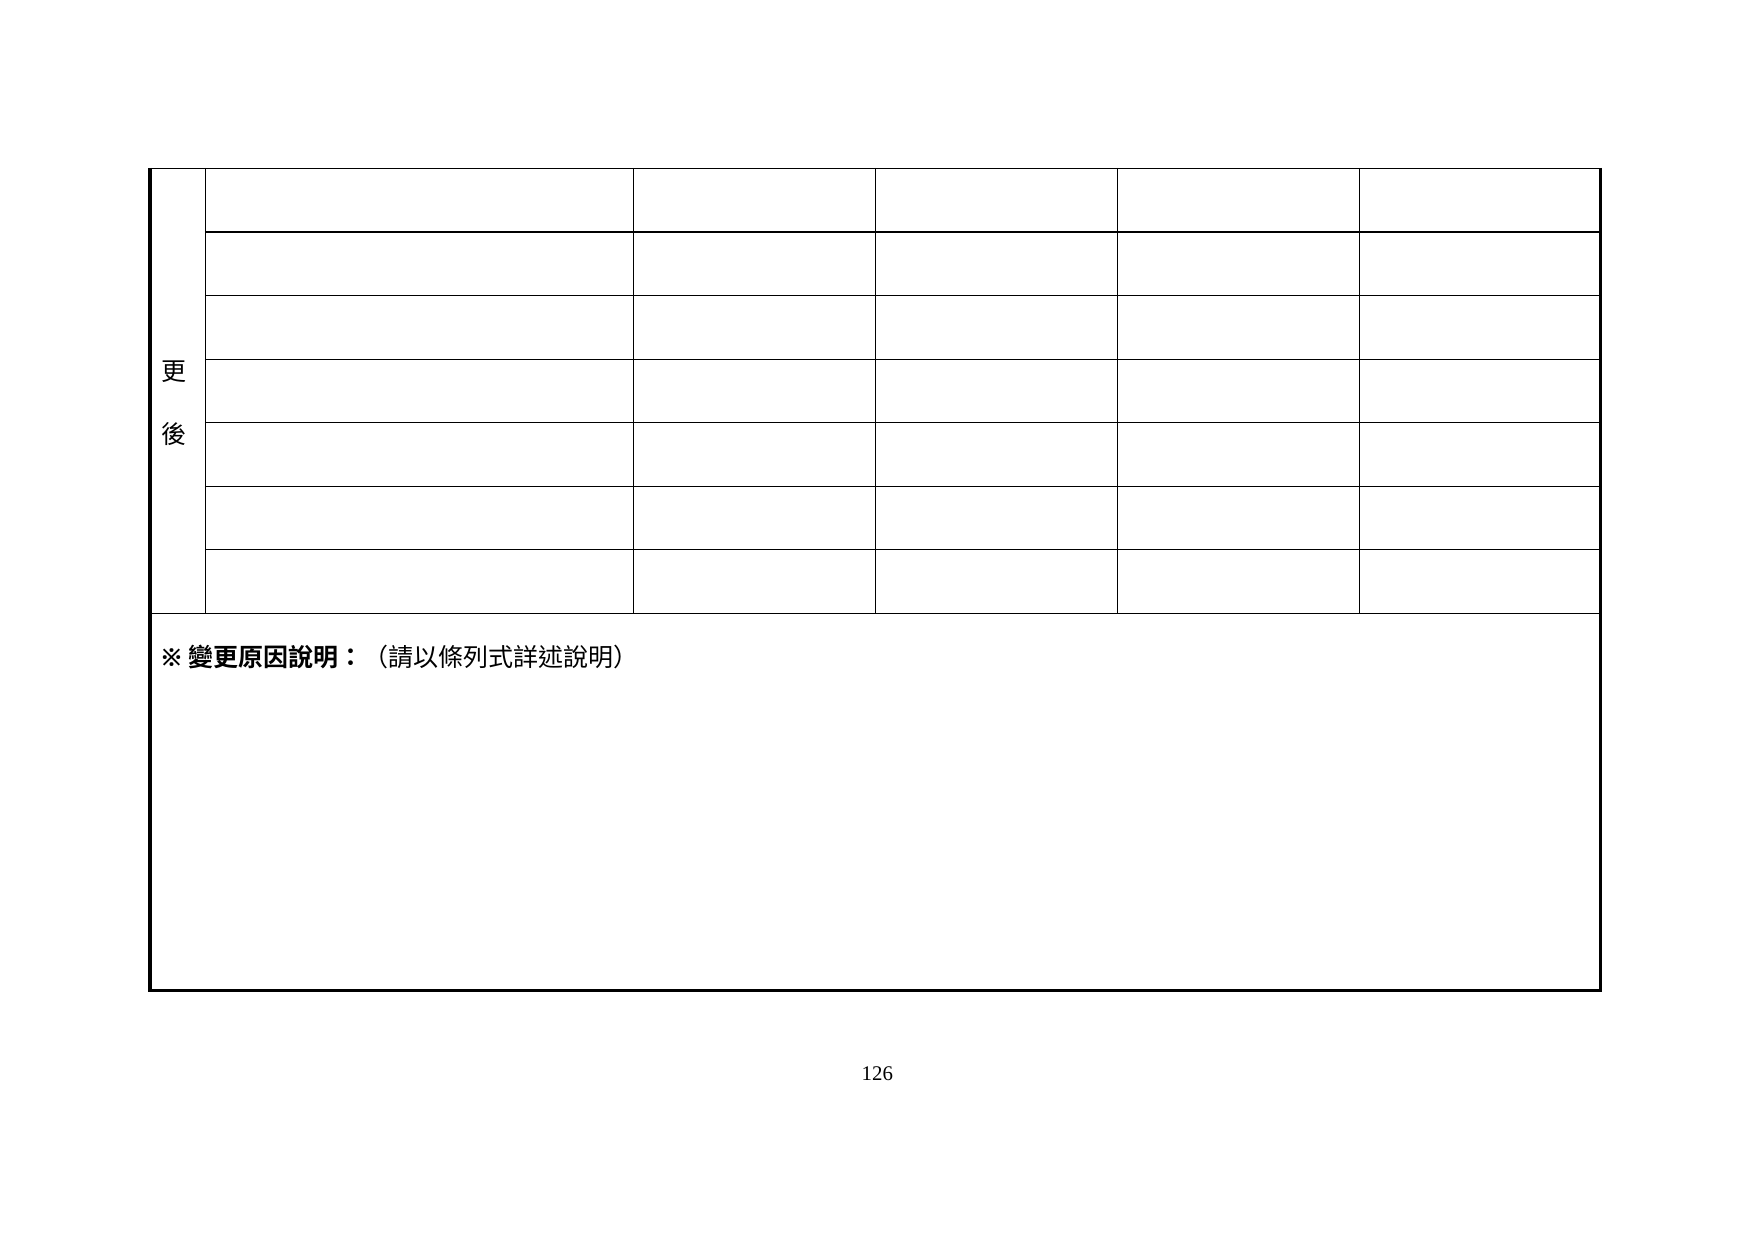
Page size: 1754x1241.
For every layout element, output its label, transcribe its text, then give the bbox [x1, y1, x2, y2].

table_cell [206, 487, 633, 549]
table_cell [876, 487, 1117, 549]
table_cell [1360, 487, 1599, 549]
table_cell [876, 423, 1117, 486]
table_cell [1360, 550, 1599, 613]
table_cell [1360, 296, 1599, 358]
table_cell [1118, 169, 1359, 231]
table_cell [634, 233, 875, 295]
table_cell [876, 296, 1117, 358]
table_cell [1360, 423, 1599, 486]
table_cell [1360, 360, 1599, 422]
table_cell [206, 233, 633, 295]
table_cell [1360, 169, 1599, 231]
table_cell [206, 169, 633, 231]
table_cell [1118, 296, 1359, 358]
table_cell 更後 [152, 169, 205, 613]
table_cell [634, 360, 875, 422]
table_cell [634, 423, 875, 486]
table_cell [876, 550, 1117, 613]
table_cell [206, 296, 633, 358]
table_cell [206, 423, 633, 486]
table_cell [1118, 423, 1359, 486]
table_cell [634, 296, 875, 358]
table_cell [634, 487, 875, 549]
table_cell [634, 169, 875, 231]
table_cell [1118, 487, 1359, 549]
table_cell [1118, 550, 1359, 613]
table_cell [634, 550, 875, 613]
table_cell [876, 233, 1117, 295]
table_cell [876, 360, 1117, 422]
table_cell [876, 169, 1117, 231]
table_cell [1118, 233, 1359, 295]
table_cell [1360, 233, 1599, 295]
table_cell [206, 550, 633, 613]
table_cell ※ 變更原因說明：（請以條列式詳述說明） [152, 614, 1599, 989]
table_cell [1118, 360, 1359, 422]
table_cell [206, 360, 633, 422]
